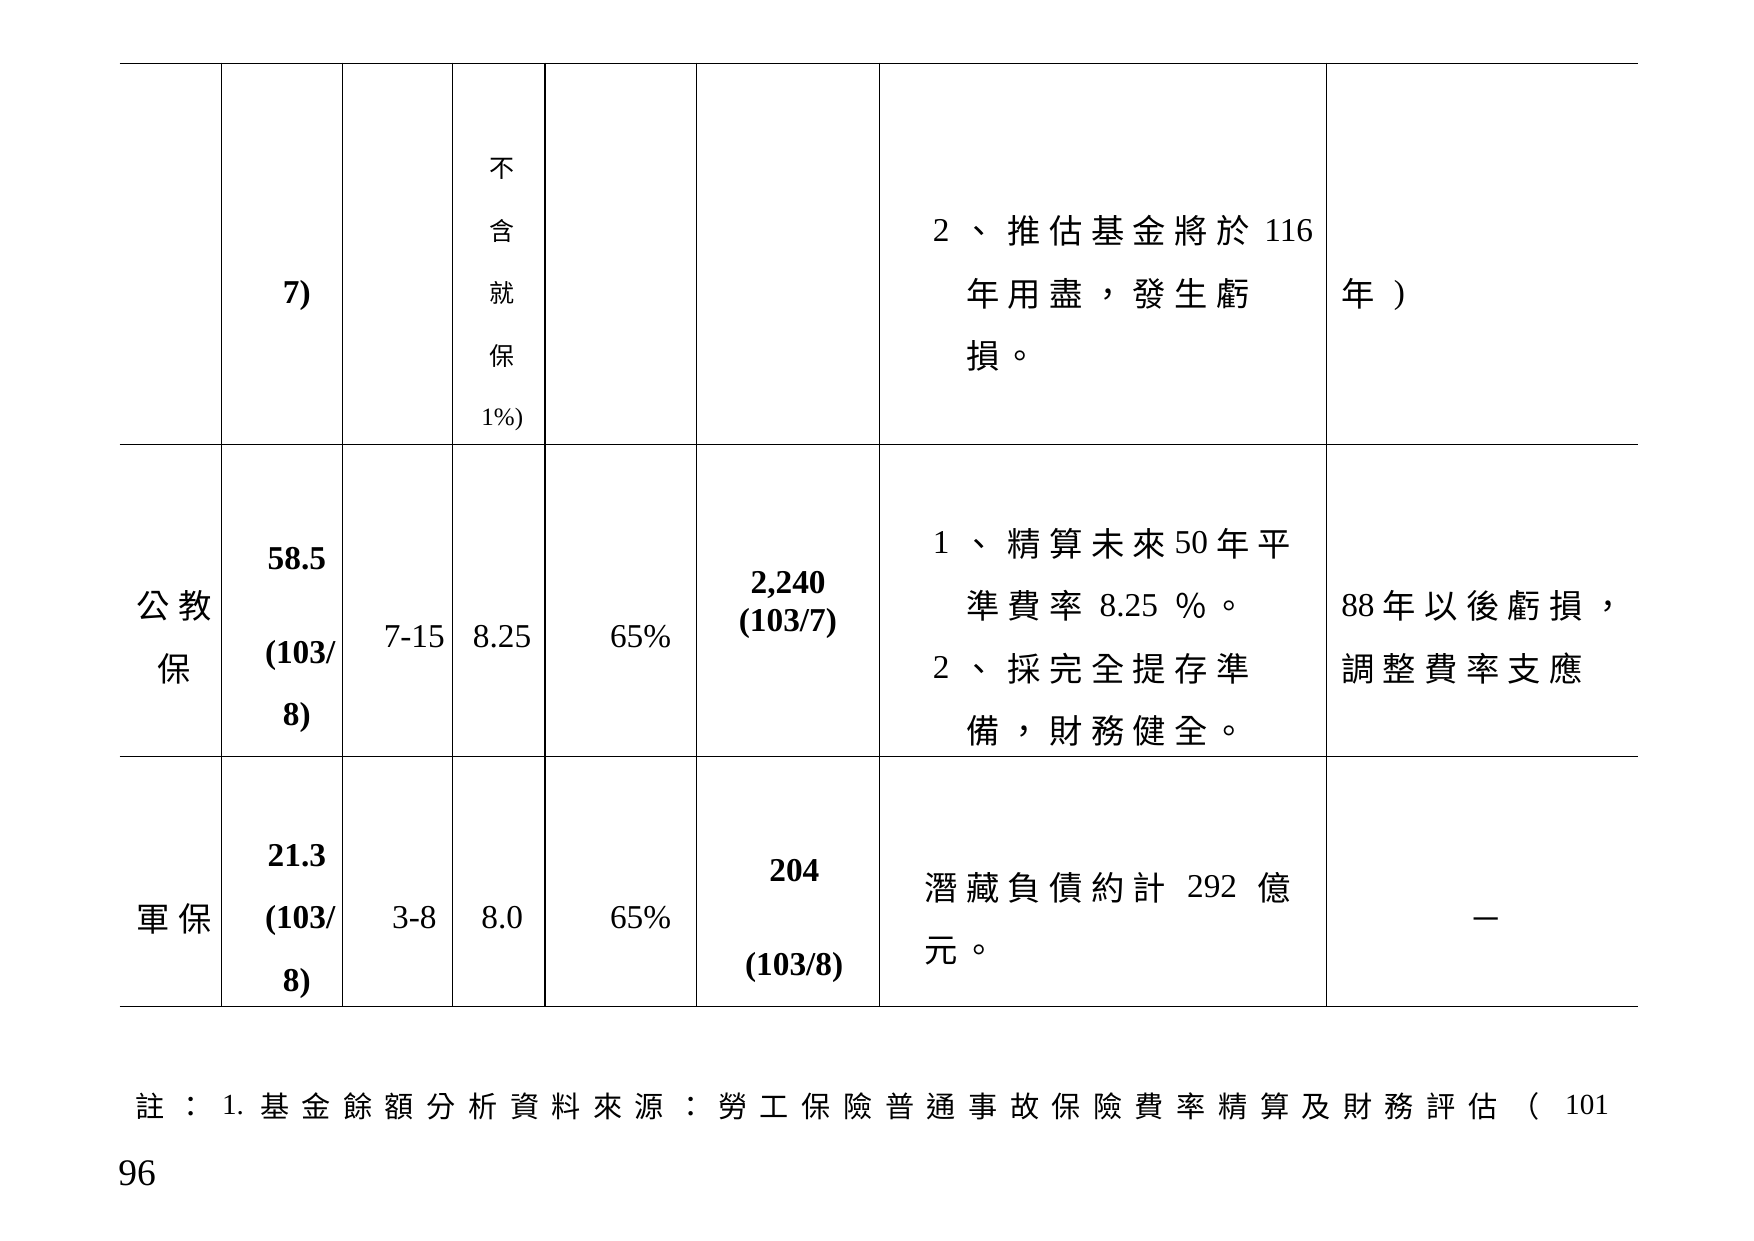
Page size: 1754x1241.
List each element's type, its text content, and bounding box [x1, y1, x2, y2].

table_cell 65% [546, 757, 696, 1006]
table_cell 65% [546, 445, 696, 756]
table_cell 7-15 [343, 445, 452, 756]
table_cell 8.0 [453, 757, 544, 1006]
table_cell 潛藏負債約計292億元。 [880, 757, 1326, 1006]
table_cell 88年以後虧損，調整費率支應 [1327, 445, 1637, 756]
table_cell 1、精算未來50年平準費率8.25％。 2、採完全提存準備，財務健全。 [880, 445, 1326, 756]
table_cell 8.25 [453, 445, 544, 756]
table_cell [120, 64, 221, 443]
table_cell 58.5 (103/8) [222, 445, 342, 756]
table_cell [343, 64, 452, 443]
table_cell 7) [222, 64, 342, 443]
table_cell － [1327, 757, 1637, 1006]
text 註：1.基金餘額分析資料來源：勞工保險普通事故保險費率精算及財務評估（101 [128, 1063, 1628, 1125]
table_cell 2,240 (103/7) [697, 445, 879, 756]
table_cell 204 (103/8) [697, 757, 879, 1006]
table_cell 2、推估基金將於116年用盡，發生虧損。 [880, 64, 1326, 443]
table_cell 軍保 [120, 757, 221, 1006]
table_cell 不含就保1%) [453, 64, 544, 443]
table_cell 3-8 [343, 757, 452, 1006]
table_cell 年) [1327, 64, 1637, 443]
table_cell 21.3 (103/8) [222, 757, 342, 1006]
table_cell 公教保 [120, 445, 221, 756]
table_cell [697, 64, 879, 443]
table_cell [546, 64, 696, 443]
